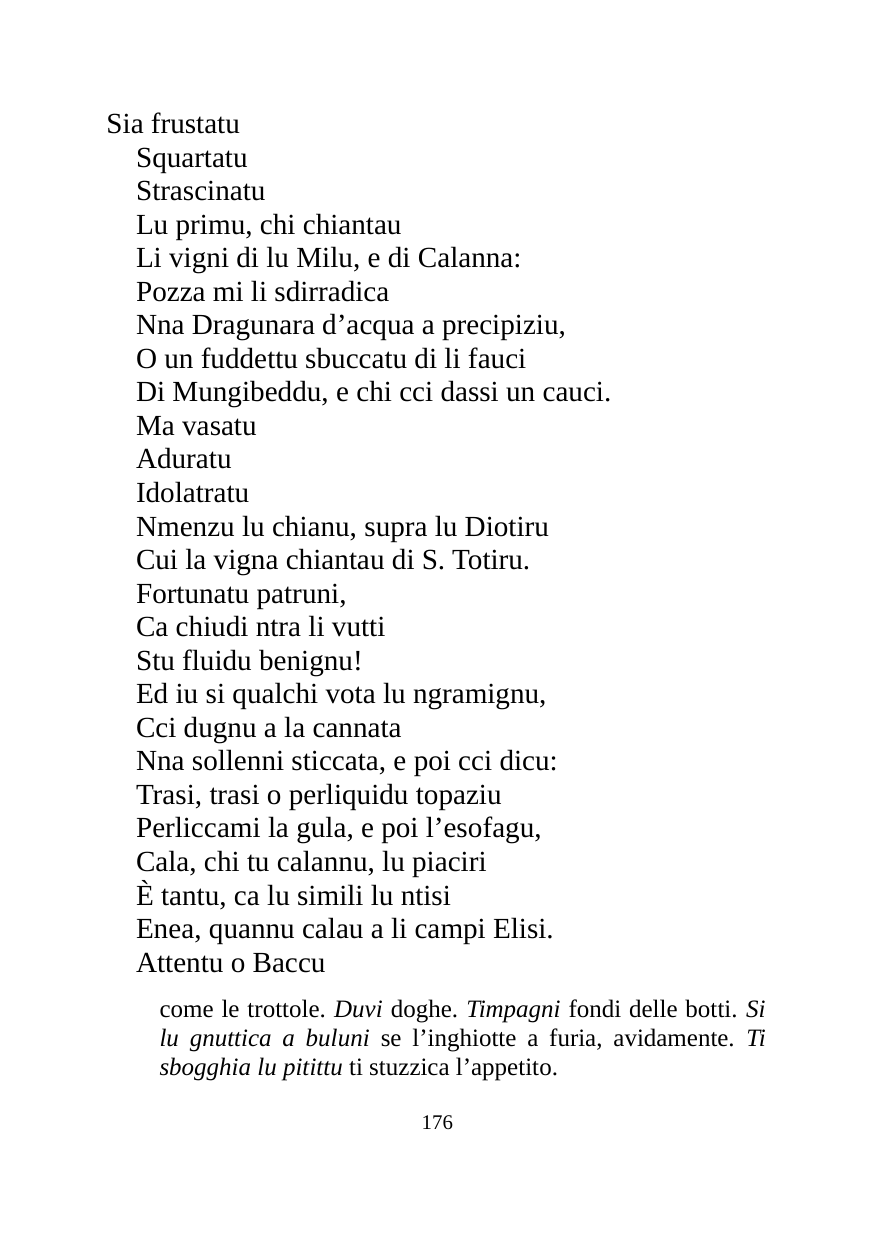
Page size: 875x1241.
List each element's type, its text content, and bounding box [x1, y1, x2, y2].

text Sia frustatu Squartatu Strascinatu Lu primu, chi chiantau Li vigni di lu Milu, e di Calanna: Pozza mi li sdirradica Nna Dragunara d’acqua a precipiziu, O un fuddettu sbuccatu di li fauci Di Mungibeddu, e chi cci dassi un cauci. Ma vasatu Aduratu Idolatratu Nmenzu lu chianu, supra lu Diotiru Cui la vigna chiantau di S. Totiru. Fortunatu patruni, Ca chiudi ntra li vutti Stu fluidu benignu! Ed iu si qualchi vota lu ngramignu, Cci dugnu a la cannata Nna sollenni sticcata, e poi cci dicu: Trasi, trasi o perliquidu topaziu Perliccami la gula, e poi l’esofagu, Cala, chi tu calannu, lu piaciri È tantu, ca lu simili lu ntisi Enea, quannu calau a li campi Elisi. Attentu o Baccu [106, 106, 768, 978]
text come le trottole. Duvi doghe. Timpagni fondi delle botti. Si lu gnuttica a buluni se l’inghiotte a furia, avidamente. Ti sbogghia lu pitittu ti stuzzica l’appetito. [106, 994, 768, 1080]
